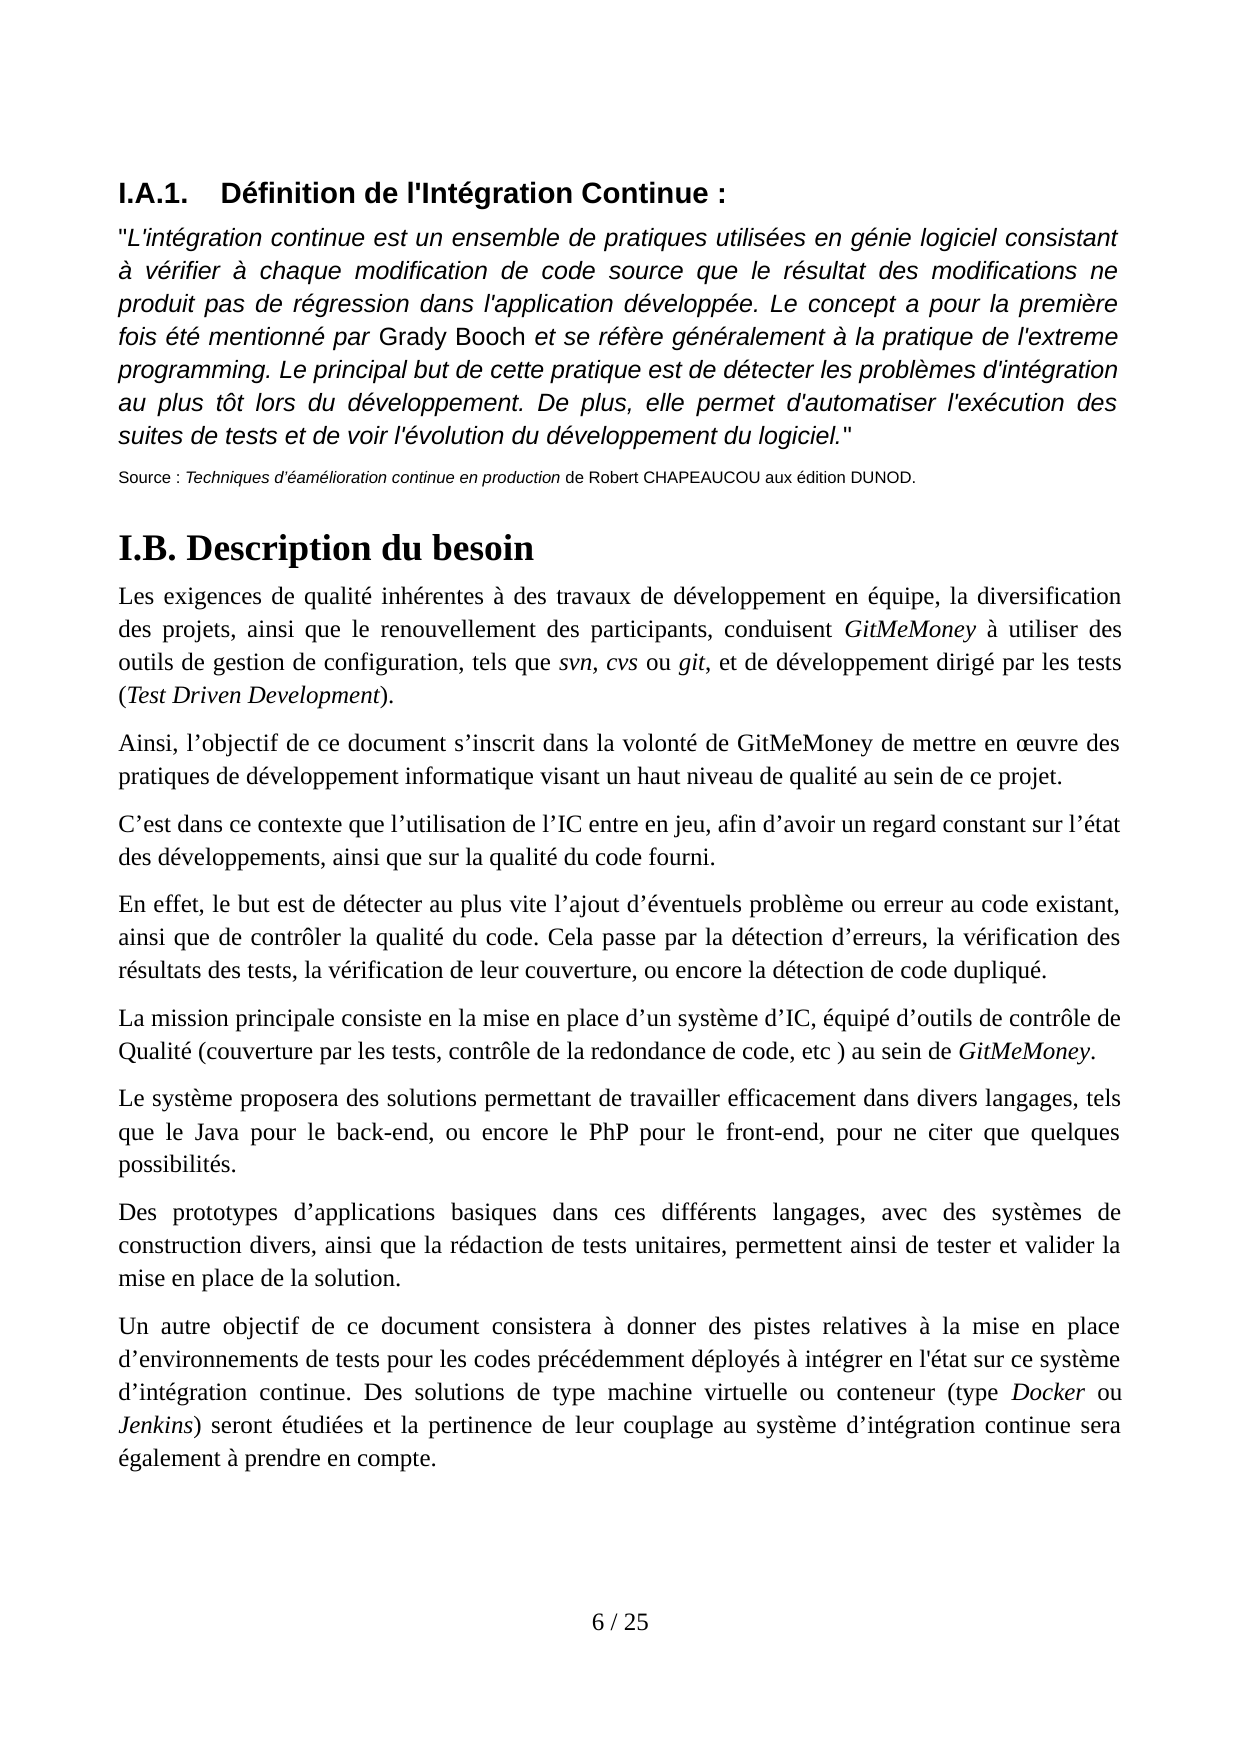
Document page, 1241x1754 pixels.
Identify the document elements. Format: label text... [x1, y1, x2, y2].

text C’est dans ce contexte que l’utilisation de l’IC entre en jeu, afin d’avoir un regard constant sur l’état des développements, ainsi que sur la qualité du code fourni. [118, 809, 1122, 870]
text Source : Techniques d’éamélioration continue en production de Robert CHAPEAUCOU aux édition DUNOD. [118, 468, 1122, 487]
text La mission principale consiste en la mise en place d’un système d’IC, équipé d’outils de contrôle de Qualité (couverture par les tests, contrôle de la redondance de code, etc ) au sein de GitMeMoney. [118, 1003, 1122, 1065]
text Les exigences de qualité inhérentes à des travaux de développement en équipe, la diversification des projets, ainsi que le renouvellement des participants, conduisent GitMeMoney à utiliser des outils de gestion de configuration, tels que svn, cvs ou git, et de développement dirigé par les tests (Test Driven Development). [118, 581, 1122, 709]
text En effet, le but est de détecter au plus vite l’ajout d’éventuels problème ou erreur au code existant, ainsi que de contrôler la qualité du code. Cela passe par la détection d’erreurs, la vérification des résultats des tests, la vérification de leur couverture, ou encore la détection de code dupliqué. [118, 889, 1122, 984]
text "L'intégration continue est un ensemble de pratiques utilisées en génie logiciel consistant à vérifier à chaque modification de code source que le résultat des modifications ne produit pas de régression dans l'application développée. Le concept a pour la première fois été mentionné par Grady Booch et se réfère généralement à la pratique de l'extreme programming. Le principal but de cette pratique est de détecter les problèmes d'intégration au plus tôt lors du développement. De plus, elle permet d'automatiser l'exécution des suites de tests et de voir l'évolution du développement du logiciel." [118, 223, 1122, 449]
text Ainsi, l’objectif de ce document s’inscrit dans la volonté de GitMeMoney de mettre en œuvre des pratiques de développement informatique visant un haut niveau de qualité au sein de ce projet. [118, 728, 1122, 790]
text Un autre objectif de ce document consistera à donner des pistes relatives à la mise en place d’environnements de tests pour les codes précédemment déployés à intégrer en l'état sur ce système d’intégration continue. Des solutions de type machine virtuelle ou conteneur (type Docker ou Jenkins) seront étudiées et la pertinence de leur couplage au système d’intégration continue sera également à prendre en compte. [118, 1311, 1122, 1472]
text Le système proposera des solutions permettant de travailler efficacement dans divers langages, tels que le Java pour le back-end, ou encore le PhP pour le front-end, pour ne citer que quelques possibilités. [118, 1083, 1122, 1178]
subtitle Définition de l'Intégration Continue : [118, 176, 1122, 210]
subtitle Description du besoin [118, 526, 1122, 569]
text Des prototypes d’applications basiques dans ces différents langages, avec des systèmes de construction divers, ainsi que la rédaction de tests unitaires, permettent ainsi de tester et valider la mise en place de la solution. [118, 1197, 1122, 1292]
